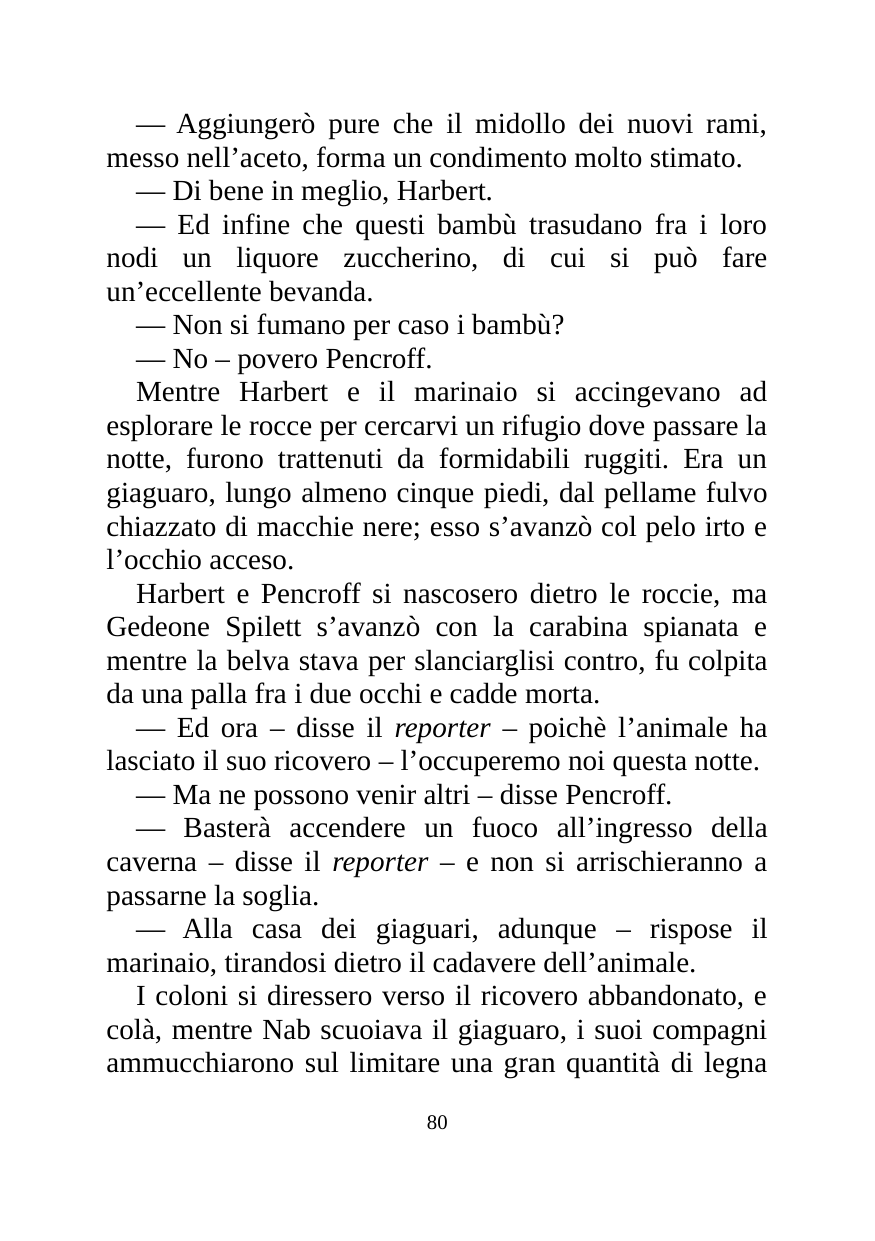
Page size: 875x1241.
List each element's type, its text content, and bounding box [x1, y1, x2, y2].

text — No ‒ povero Pencroff. [106, 341, 768, 374]
text — Ed ora ‒ disse il reporter ‒ poichè l’animale ha lasciato il suo ricovero ‒ l’occuperemo noi questa notte. [106, 710, 768, 777]
text — Ma ne possono venir altri ‒ disse Pencroff. [106, 777, 768, 811]
text — Non si fumano per caso i bambù? [106, 307, 768, 341]
text — Basterà accendere un fuoco all’ingresso della caverna ‒ disse il reporter ‒ e non si arrischieranno a passarne la soglia. [106, 811, 768, 911]
text Mentre Harbert e il marinaio si accingevano ad esplorare le rocce per cercarvi un rifugio dove passare la notte, furono trattenuti da formidabili ruggiti. Era un giaguaro, lungo almeno cinque piedi, dal pellame fulvo chiazzato di macchie nere; esso s’avanzò col pelo irto e l’occhio acceso. [106, 374, 768, 576]
text — Alla casa dei giaguari, adunque ‒ rispose il marinaio, tirandosi dietro il cadavere dell’animale. [106, 911, 768, 978]
text — Di bene in meglio, Harbert. [106, 173, 768, 207]
text Harbert e Pencroff si nascosero dietro le roccie, ma Gedeone Spilett s’avanzò con la carabina spianata e mentre la belva stava per slanciarglisi contro, fu colpita da una palla fra i due occhi e cadde morta. [106, 576, 768, 710]
text — Aggiungerò pure che il midollo dei nuovi rami, messo nell’aceto, forma un condimento molto stimato. [106, 106, 768, 173]
text — Ed infine che questi bambù trasudano fra i loro nodi un liquore zuccherino, di cui si può fare un’eccellente bevanda. [106, 207, 768, 307]
text I coloni si diressero verso il ricovero abbandonato, e colà, mentre Nab scuoiava il giaguaro, i suoi compagni ammucchiarono sul limitare una gran quantità di legna [106, 978, 768, 1079]
